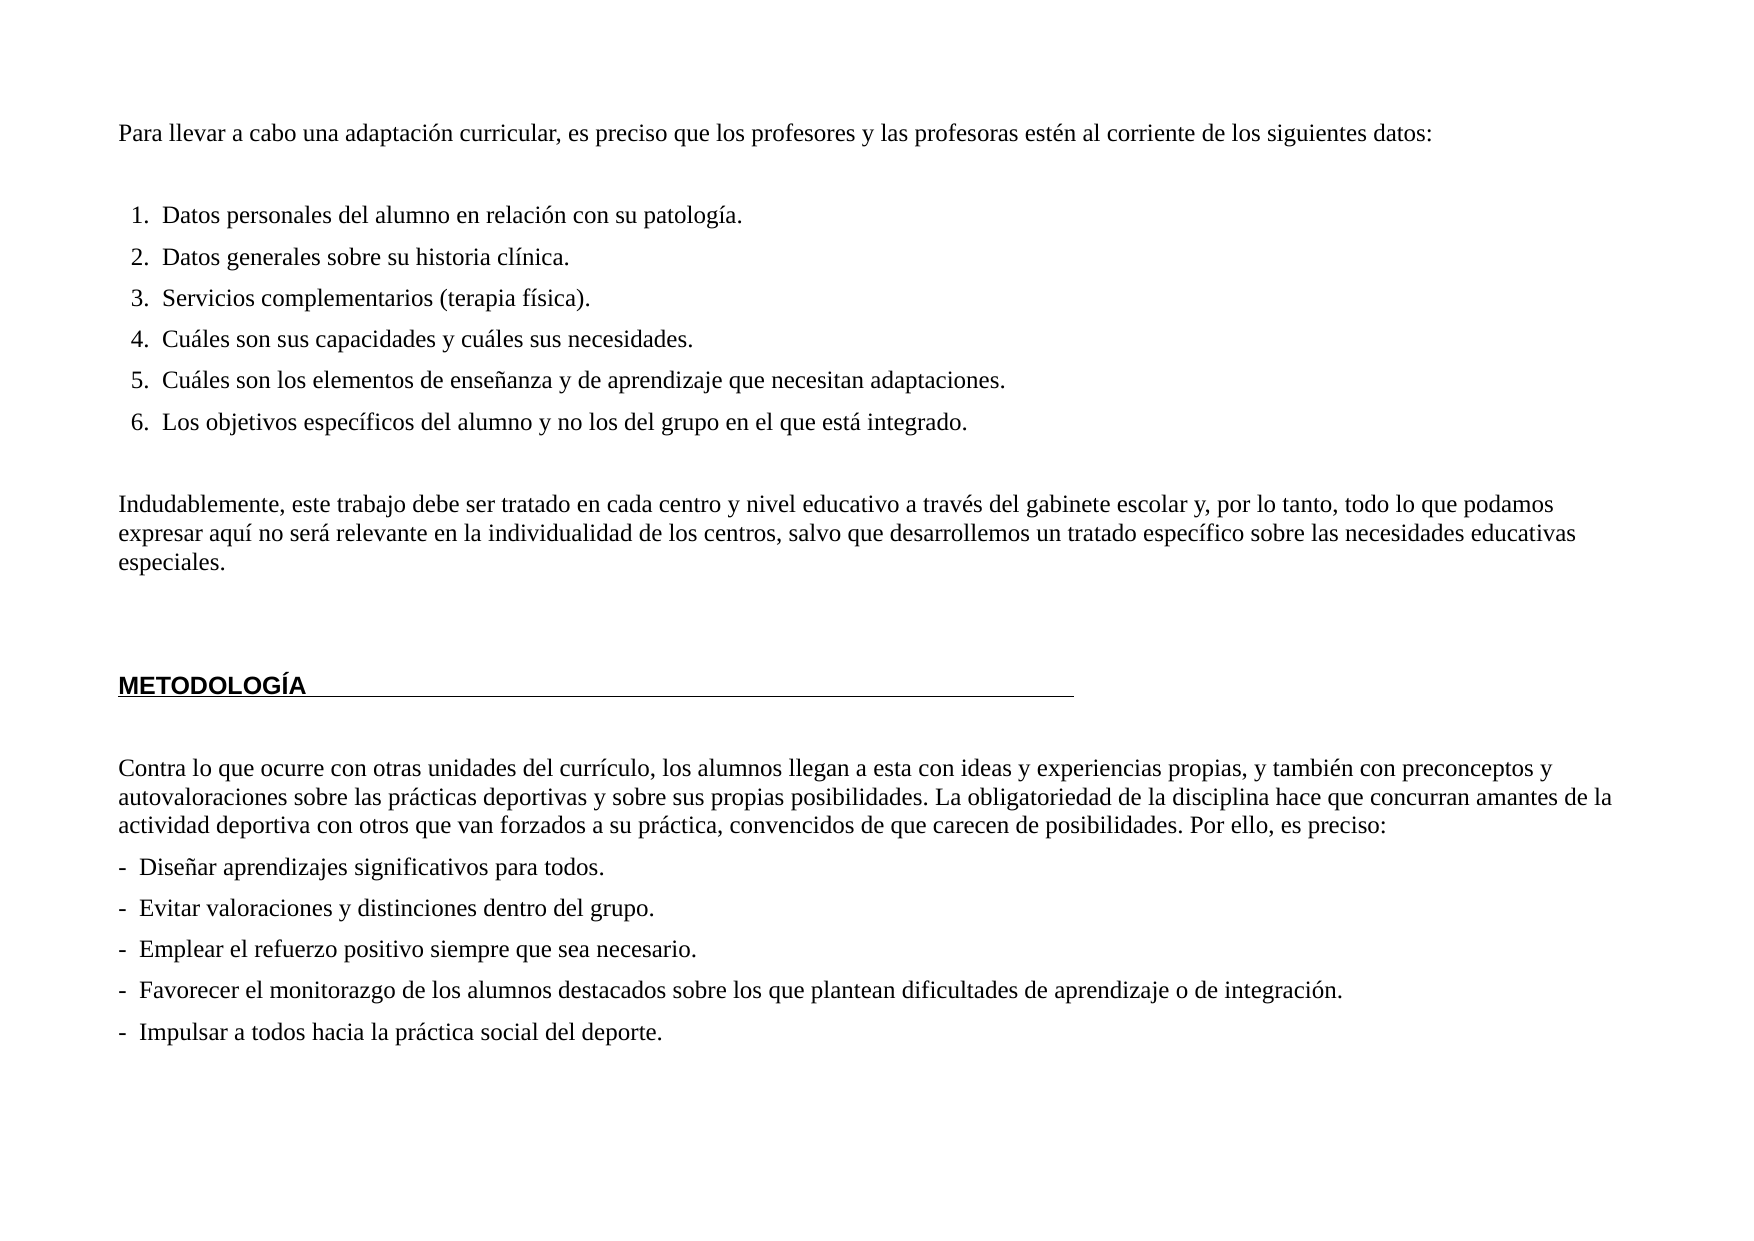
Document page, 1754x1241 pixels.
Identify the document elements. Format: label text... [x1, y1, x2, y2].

text - Evitar valoraciones y distinciones dentro del grupo. [118, 893, 1636, 922]
text 5. Cuáles son los elementos de enseñanza y de aprendizaje que necesitan adaptaciones. [118, 366, 1636, 394]
text - Diseñar aprendizajes significativos para todos. [118, 852, 1636, 881]
text Indudablemente, este trabajo debe ser tratado en cada centro y nivel educativo a través del gabinete escolar y, por lo tanto, todo lo que podamos expresar aquí no será relevante en la individualidad de los centros, salvo que desarrollemos un tratado específico sobre las necesidades educativas especiales. [118, 489, 1636, 576]
text - Impulsar a todos hacia la práctica social del deporte. [118, 1017, 1636, 1046]
text 3. Servicios complementarios (terapia física). [118, 283, 1636, 312]
text 6. Los objetivos específicos del alumno y no los del grupo en el que está integrado. [118, 407, 1636, 436]
text METODOLOGÍA [118, 671, 1636, 699]
text 2. Datos generales sobre su historia clínica. [118, 242, 1636, 271]
text 1. Datos personales del alumno en relación con su patología. [118, 201, 1636, 229]
text - Favorecer el monitorazgo de los alumnos destacados sobre los que plantean dificultades de aprendizaje o de integración. [118, 976, 1636, 1004]
text 4. Cuáles son sus capacidades y cuáles sus necesidades. [118, 324, 1636, 353]
text Contra lo que ocurre con otras unidades del currículo, los alumnos llegan a esta con ideas y experiencias propias, y también con preconceptos y autovaloraciones sobre las prácticas deportivas y sobre sus propias posibilidades. La obligatoriedad de la disciplina hace que concurran amantes de la actividad deportiva con otros que van forzados a su práctica, convencidos de que carecen de posibilidades. Por ello, es preciso: [118, 753, 1636, 839]
text - Emplear el refuerzo positivo siempre que sea necesario. [118, 934, 1636, 963]
text Para llevar a cabo una adaptación curricular, es preciso que los profesores y las profesoras estén al corriente de los siguientes datos: [118, 118, 1636, 147]
